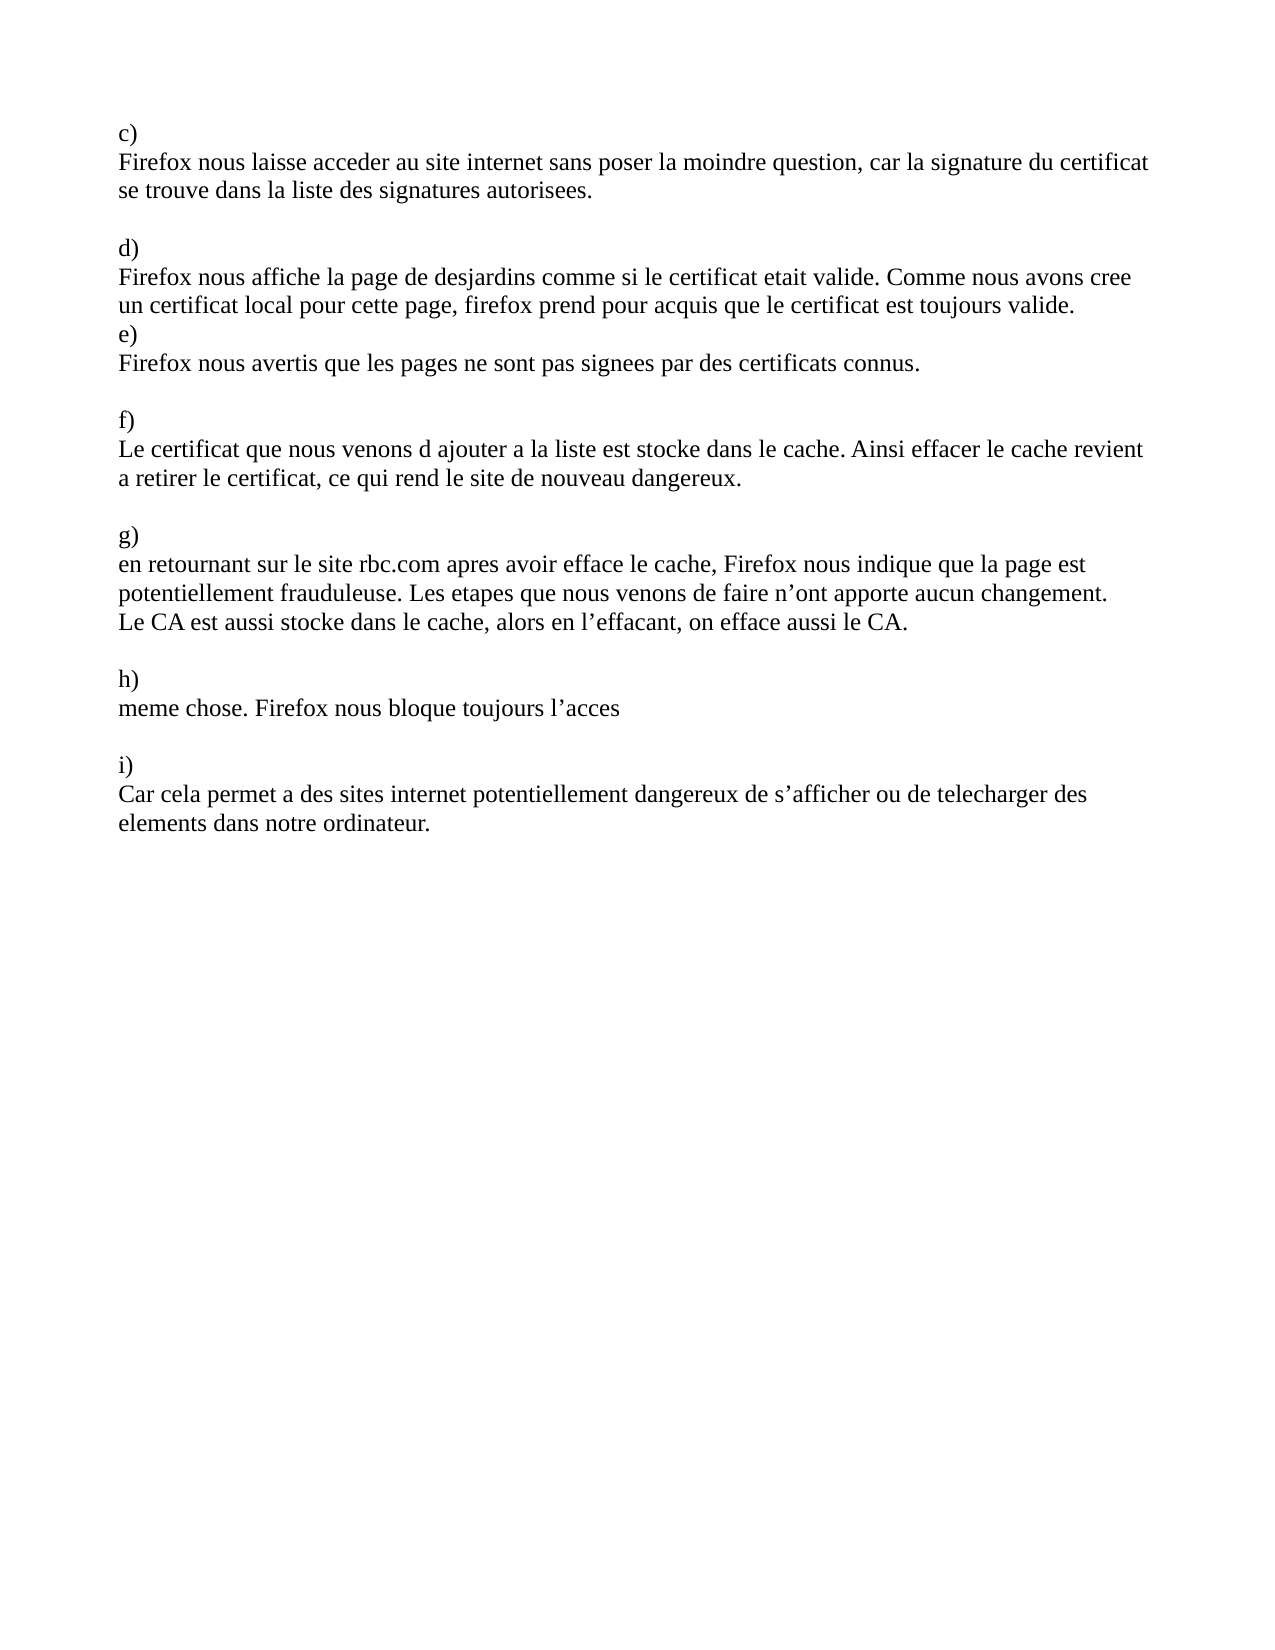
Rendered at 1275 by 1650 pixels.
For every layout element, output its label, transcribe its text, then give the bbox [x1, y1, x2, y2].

text Le CA est aussi stocke dans le cache, alors en l’effacant, on efface aussi le CA. [118, 607, 1157, 636]
text en retournant sur le site rbc.com apres avoir efface le cache, Firefox nous indique que la page est potentiellement frauduleuse. Les etapes que nous venons de faire n’ont apporte aucun changement. [118, 549, 1157, 607]
text c) [118, 118, 1157, 147]
text Firefox nous laisse acceder au site internet sans poser la moindre question, car la signature du certificat se trouve dans la liste des signatures autorisees. [118, 147, 1157, 204]
text g) [118, 521, 1157, 549]
text meme chose. Firefox nous bloque toujours l’acces [118, 693, 1157, 722]
text Le certificat que nous venons d ajouter a la liste est stocke dans le cache. Ainsi effacer le cache revient a retirer le certificat, ce qui rend le site de nouveau dangereux. [118, 434, 1157, 492]
text e) [118, 319, 1157, 348]
text Car cela permet a des sites internet potentiellement dangereux de s’afficher ou de telecharger des elements dans notre ordinateur. [118, 779, 1157, 837]
text h) [118, 664, 1157, 693]
text f) [118, 406, 1157, 434]
text i) [118, 751, 1157, 779]
text Firefox nous affiche la page de desjardins comme si le certificat etait valide. Comme nous avons cree un certificat local pour cette page, firefox prend pour acquis que le certificat est toujours valide. [118, 262, 1157, 319]
text d) [118, 233, 1157, 262]
text Firefox nous avertis que les pages ne sont pas signees par des certificats connus. [118, 348, 1157, 377]
